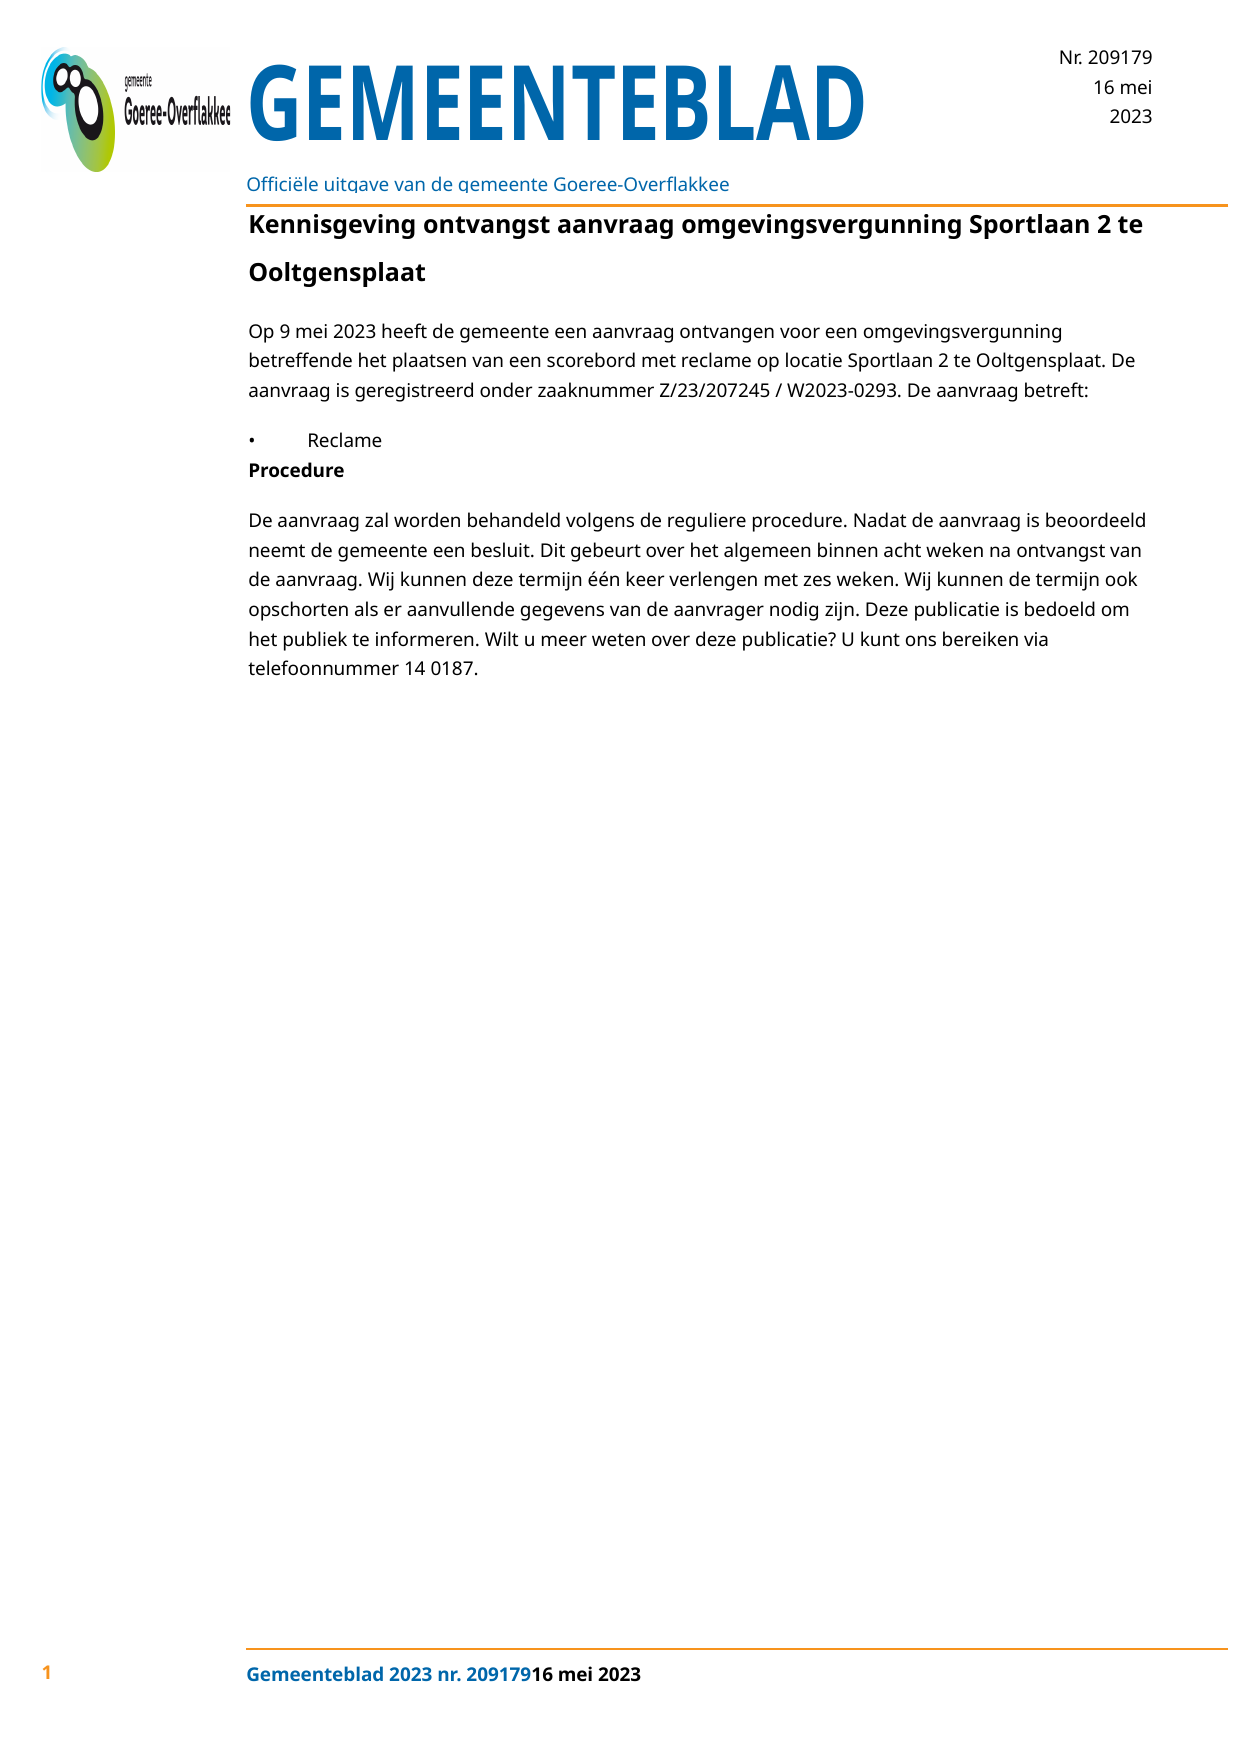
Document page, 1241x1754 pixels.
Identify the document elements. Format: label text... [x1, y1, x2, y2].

picture [41, 47, 231, 172]
text Op 9 mei 2023 heeft de gemeente een aanvraag ontvangen voor een omgevingsvergunning betreffende het plaatsen van een scorebord met reclame op locatie Sportlaan 2 te Ooltgensplaat. De aanvraag is geregistreerd onder zaaknummer Z/23/207245 / W2023-0293. De aanvraag betreft: [248, 318, 1152, 403]
text Procedure [248, 457, 1152, 483]
text De aanvraag zal worden behandeld volgens de reguliere procedure. Nadat de aanvraag is beoordeeld neemt de gemeente een besluit. Dit gebeurt over het algemeen binnen acht weken na ontvangst van de aanvraag. Wij kunnen deze termijn één keer verlengen met zes weken. Wij kunnen de termijn ook opschorten als er aanvullende gegevens van de aanvrager nodig zijn. Deze publicatie is bedoeld om het publiek te informeren. Wilt u meer weten over deze publicatie? U kunt ons bereiken via telefoonnummer 14 0187. [248, 507, 1152, 681]
list Reclame [248, 427, 1152, 453]
text Kennisgeving ontvangst aanvraag omgevingsvergunning Sportlaan 2 te Ooltgensplaat [248, 207, 1152, 288]
